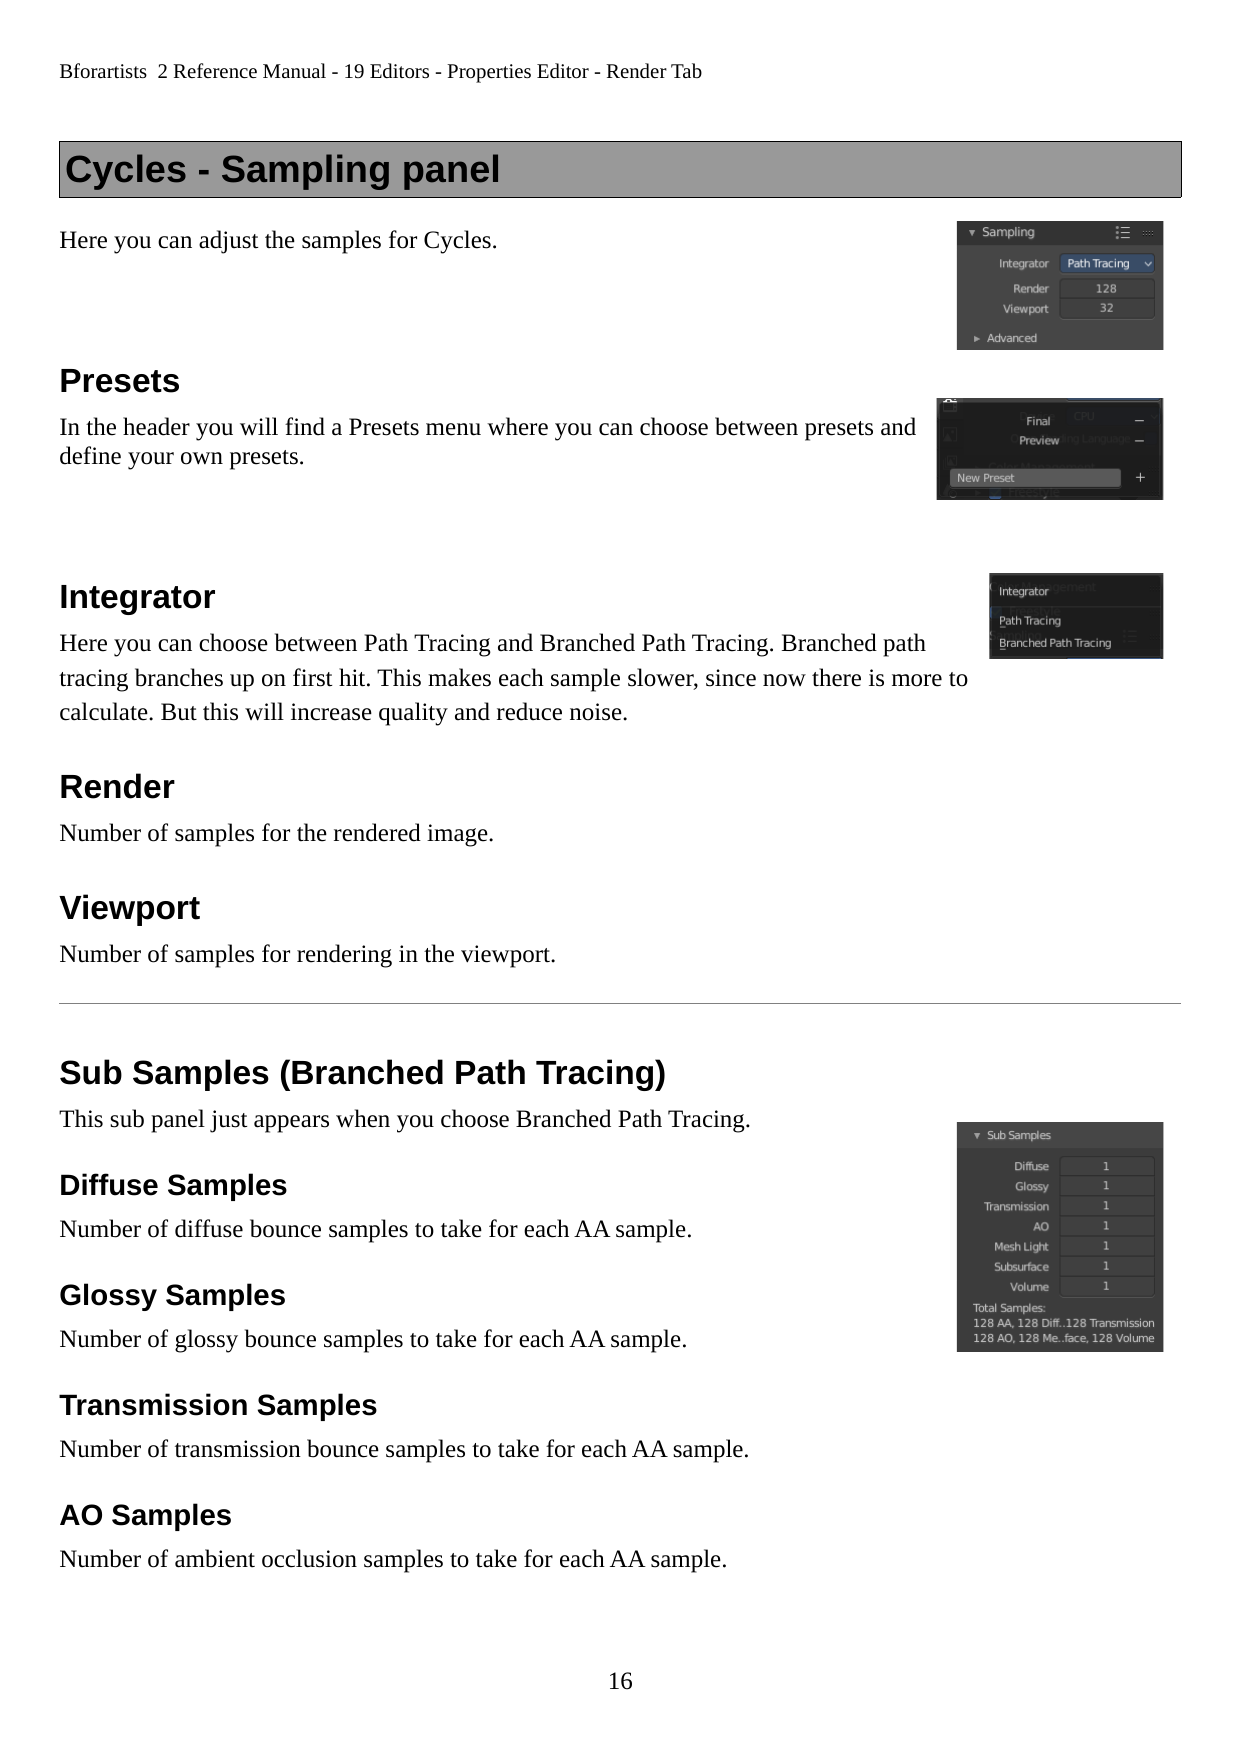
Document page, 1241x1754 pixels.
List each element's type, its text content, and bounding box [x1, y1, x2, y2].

picture [936, 398, 1164, 500]
text Here you can choose between Path Tracing and Branched Path Tracing. Branched path tracing branches up on first hit. This makes each sample slower, since now there is more to calculate. But this will increase quality and reduce noise. [59, 628, 1181, 726]
picture [956, 1122, 1164, 1352]
subtitle [1164, 1278, 1181, 1312]
text In the header you will find a Presets menu where you can choose between presets and define your own presets. [59, 412, 936, 470]
picture [956, 221, 1164, 350]
subtitle Viewport [59, 888, 1181, 927]
subtitle Diffuse Samples [59, 1168, 956, 1202]
text Number of ambient occlusion samples to take for each AA sample. [59, 1544, 1181, 1573]
subtitle Integrator [59, 577, 989, 616]
text Number of glossy bounce samples to take for each AA sample. [59, 1324, 1181, 1353]
subtitle [1164, 577, 1181, 616]
subtitle Presets [59, 361, 1181, 400]
subtitle Transmission Samples [59, 1388, 1181, 1422]
picture [989, 573, 1164, 659]
subtitle Glossy Samples [59, 1278, 956, 1312]
text Number of transmission bounce samples to take for each AA sample. [59, 1434, 1181, 1463]
table_header Cycles - Sampling panel [60, 142, 1181, 197]
subtitle [1164, 1168, 1181, 1202]
text Number of samples for rendering in the viewport. [59, 939, 1181, 968]
text Number of samples for the rendered image. [59, 818, 1181, 847]
text Number of diffuse bounce samples to take for each AA sample. [59, 1214, 956, 1243]
subtitle AO Samples [59, 1498, 1181, 1531]
text This sub panel just appears when you choose Branched Path Tracing. [59, 1104, 1181, 1133]
subtitle Render [59, 767, 1181, 806]
text Here you can adjust the samples for Cycles. [59, 225, 956, 254]
subtitle Sub Samples (Branched Path Tracing) [59, 1053, 1181, 1092]
